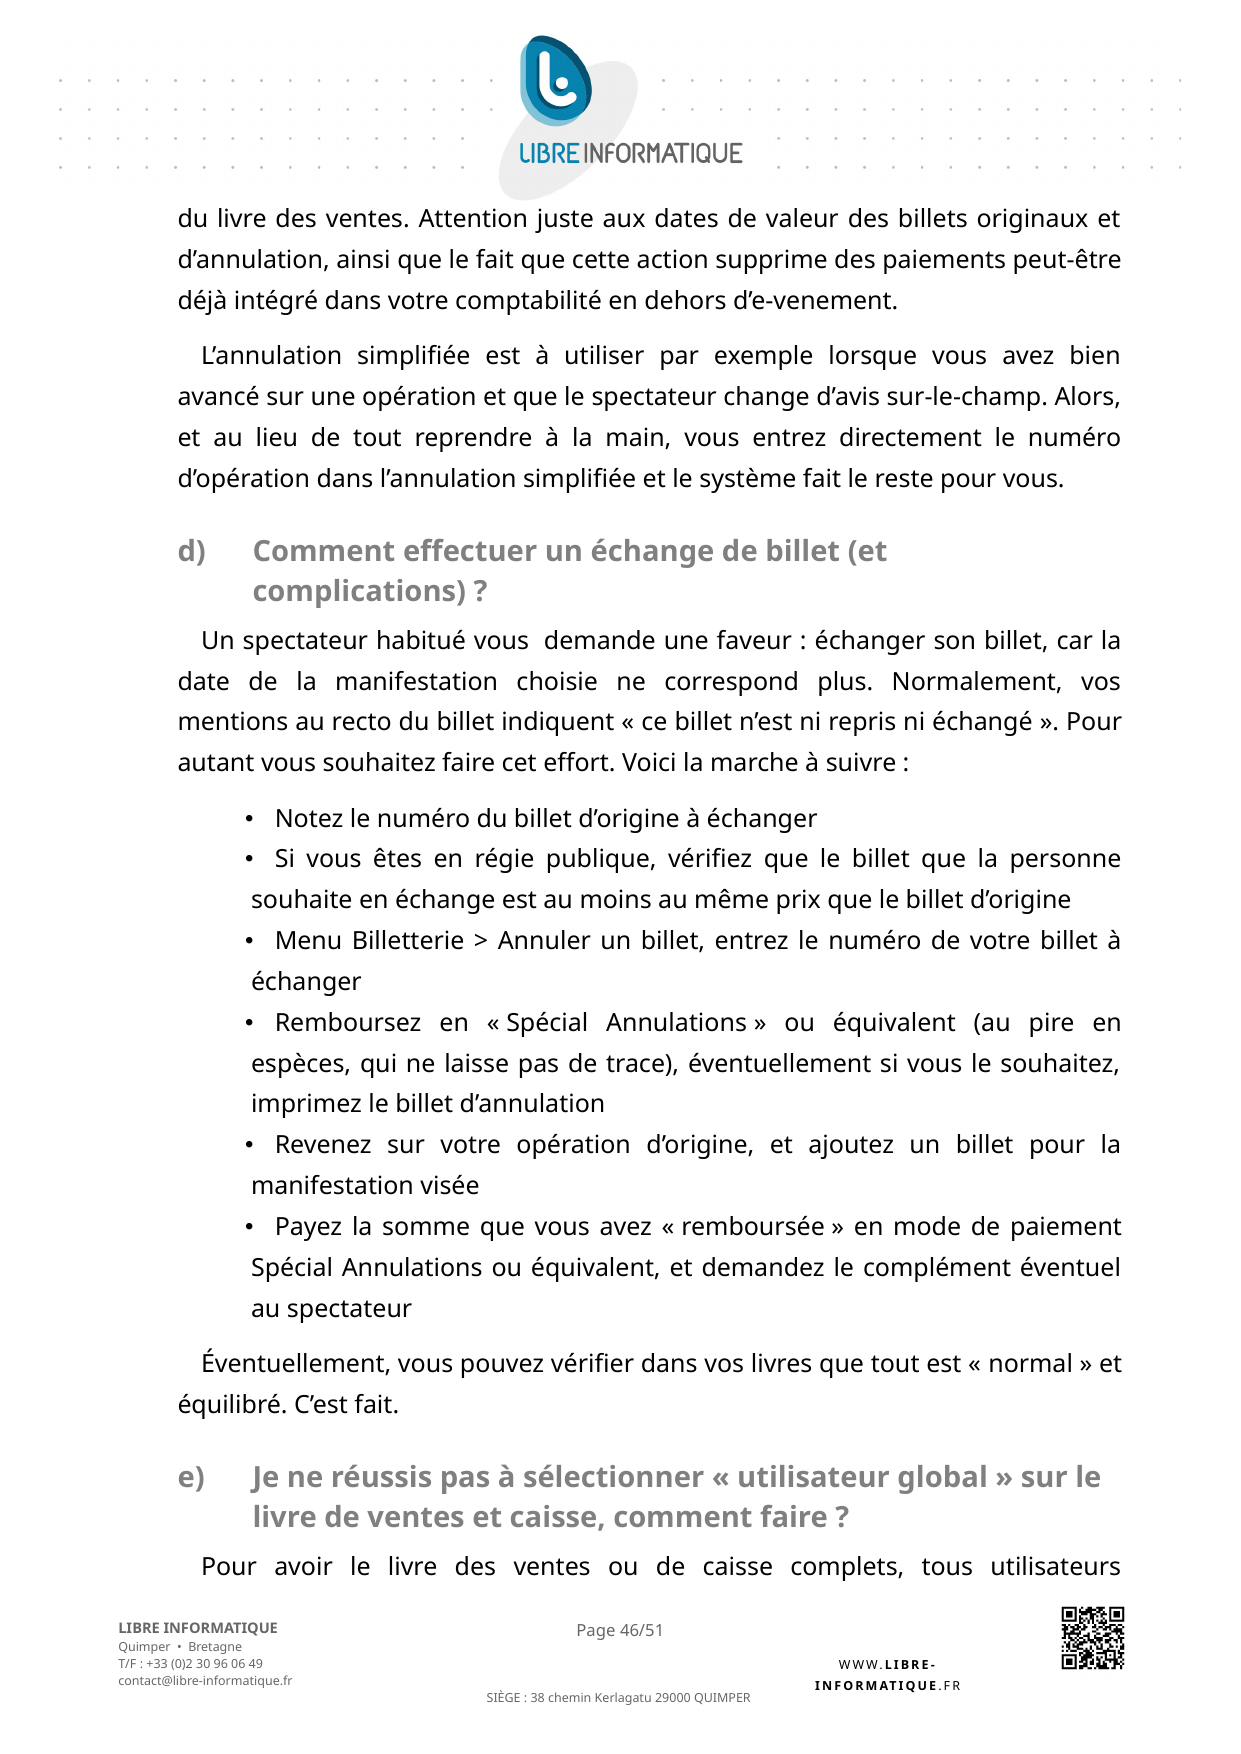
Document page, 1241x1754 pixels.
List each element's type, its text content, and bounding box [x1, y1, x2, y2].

picture [557, 78, 567, 88]
text du livre des ventes. Attention juste aux dates de valeur des billets originaux et d’annulation, ainsi que le fait que cette action supprime des paiements peut-être déjà intégré dans votre comptabilité en dehors d’e-venement. [177, 201, 1122, 317]
text Éventuellement, vous pouvez vérifier dans vos livres que tout est « normal » et équilibré. C’est fait. [177, 1346, 1122, 1421]
list Menu Billetterie > Annuler un billet, entrez le numéro de votre billet à échanger [221, 923, 1122, 998]
text Un spectateur habitué vous demande une faveur : échanger son billet, car la date de la manifestation choisie ne correspond plus. Normalement, vos mentions au recto du billet indiquent « ce billet n’est ni repris ni échangé ». Pour autant vous souhaitez faire cet effort. Voici la marche à suivre : [177, 622, 1122, 779]
list Si vous êtes en régie publique, vérifiez que le billet que la personne souhaite en échange est au moins au même prix que le billet d’origine [221, 841, 1122, 916]
subtitle Comment effectuer un échange de billet (et complications) ? [177, 530, 1122, 610]
list Payez la somme que vous avez « remboursée » en mode de paiement Spécial Annulations ou équivalent, et demandez le complément éventuel au spectateur [221, 1208, 1122, 1324]
list Notez le numéro du billet d’origine à échanger [221, 800, 1122, 834]
picture [59, 35, 1182, 201]
picture [540, 52, 576, 106]
list Revenez sur votre opération d’origine, et ajoutez un billet pour la manifestation visée [221, 1127, 1122, 1202]
list Remboursez en « Spécial Annulations » ou équivalent (au pire en espèces, qui ne laisse pas de trace), éventuellement si vous le souhaitez, imprimez le billet d’annulation [221, 1004, 1122, 1120]
text Pour avoir le livre des ventes ou de caisse complets, tous utilisateurs [177, 1548, 1122, 1582]
subtitle Je ne réussis pas à sélectionner « utilisateur global » sur le livre de ventes et caisse, comment faire ? [177, 1456, 1122, 1536]
text L’annulation simplifiée est à utiliser par exemple lorsque vous avez bien avancé sur une opération et que le spectateur change d’avis sur-le-champ. Alors, et au lieu de tout reprendre à la main, vous entrez directement le numéro d’opération dans l’annulation simplifiée et le système fait le reste pour vous. [177, 338, 1122, 494]
picture [1051, 1596, 1135, 1680]
